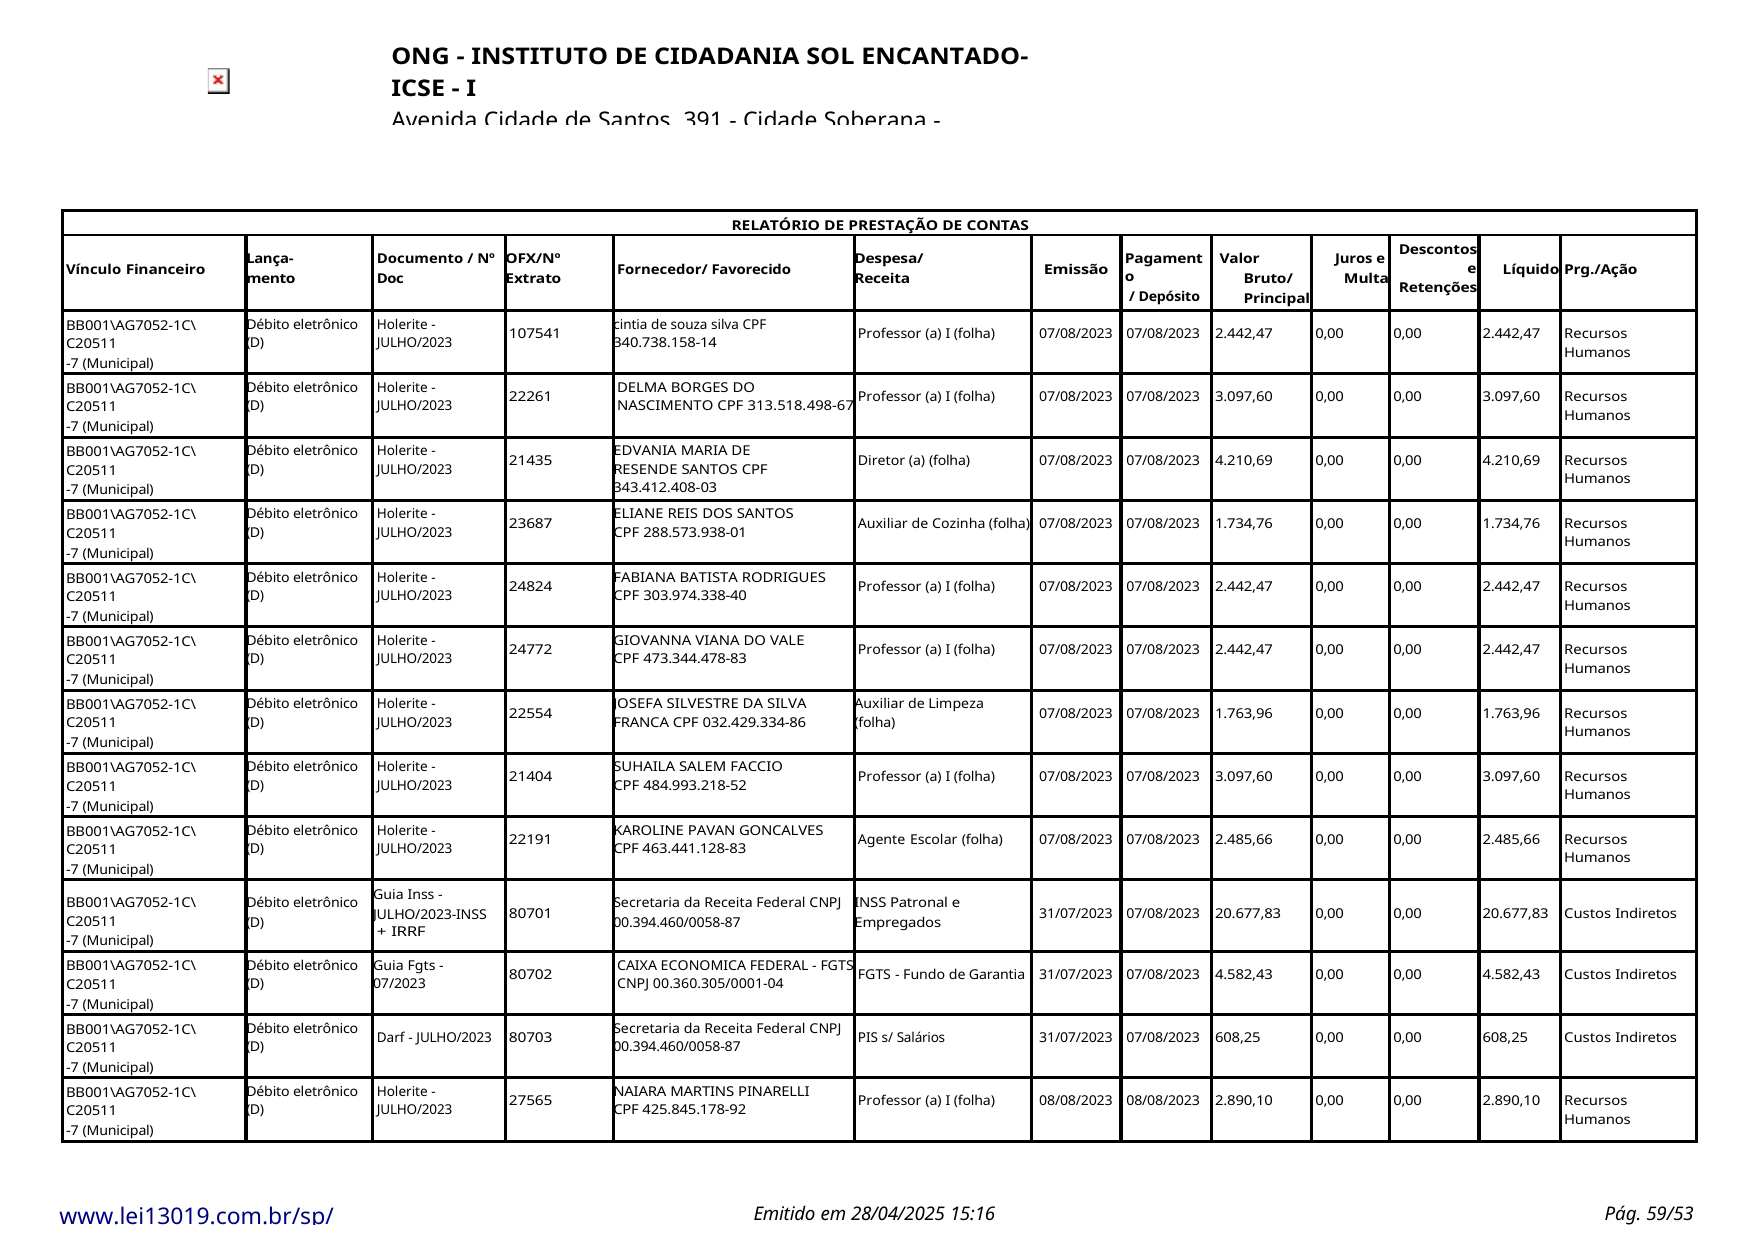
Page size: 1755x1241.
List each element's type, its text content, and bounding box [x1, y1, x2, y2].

table_cell 0,00 [1313, 953, 1388, 1013]
table_cell 20.677,83 [1481, 881, 1559, 950]
table_cell Fornecedor/ Favorecido [615, 236, 853, 309]
table_cell 07/08/2023 [1033, 375, 1119, 436]
table_cell 31/07/2023 [1033, 953, 1119, 1013]
table_cell Holerite - JULHO/2023 [374, 312, 504, 372]
table_cell 0,00 [1391, 375, 1477, 436]
table_cell 0,00 [1313, 565, 1388, 625]
table_cell ELIANE REIS DOS SANTOS CPF 288.573.938-01 [615, 502, 853, 562]
table_cell 21435 [507, 439, 612, 499]
table_cell 2.442,47 [1213, 312, 1310, 372]
table_cell Débito eletrônico (D) [248, 953, 371, 1013]
table_cell 4.210,69 [1213, 439, 1310, 499]
table_cell Vínculo Financeiro [64, 236, 244, 309]
table_cell Professor (a) I (folha) [856, 375, 1030, 436]
table_cell BB001\AG7052-1C\C20511 -7 (Municipal) [64, 502, 244, 562]
table_cell 07/08/2023 [1123, 375, 1210, 436]
table_cell 0,00 [1313, 439, 1388, 499]
table_cell Darf - JULHO/2023 [374, 1016, 504, 1076]
table_cell 2.485,66 [1481, 818, 1559, 878]
table_cell 2.485,66 [1213, 818, 1310, 878]
table_cell 31/07/2023 [1033, 1016, 1119, 1076]
table_cell Débito eletrônico (D) [248, 565, 371, 625]
table_cell 2.442,47 [1481, 628, 1559, 688]
table_cell 0,00 [1391, 502, 1477, 562]
table_cell 0,00 [1391, 818, 1477, 878]
table_cell 3.097,60 [1213, 375, 1310, 436]
table_cell Prg./Ação [1562, 236, 1695, 309]
table_cell INSS Patronal e Empregados [856, 881, 1030, 950]
table_cell BB001\AG7052-1C\C20511 -7 (Municipal) [64, 755, 244, 815]
table_cell 07/08/2023 [1033, 628, 1119, 688]
table_cell 2.442,47 [1213, 628, 1310, 688]
table_cell 0,00 [1391, 565, 1477, 625]
table_cell Secretaria da Receita Federal CNPJ 00.394.460/0058-87 [615, 881, 853, 950]
table_cell PIS s/ Salários [856, 1016, 1030, 1076]
table_cell 0,00 [1391, 881, 1477, 950]
table_cell 1.734,76 [1213, 502, 1310, 562]
table_cell Recursos Humanos [1562, 755, 1695, 815]
table_cell Professor (a) I (folha) [856, 312, 1030, 372]
table_cell 3.097,60 [1213, 755, 1310, 815]
table_cell Secretaria da Receita Federal CNPJ 00.394.460/0058-87 [615, 1016, 853, 1076]
table_cell Débito eletrônico (D) [248, 312, 371, 372]
table_cell 22554 [507, 692, 612, 752]
table_cell Recursos Humanos [1562, 692, 1695, 752]
table_cell 0,00 [1313, 312, 1388, 372]
table_cell BB001\AG7052-1C\C20511 -7 (Municipal) [64, 953, 244, 1013]
table_cell 07/08/2023 [1033, 502, 1119, 562]
table_cell 0,00 [1391, 1079, 1477, 1139]
table_cell Holerite - JULHO/2023 [374, 818, 504, 878]
table_cell Holerite - JULHO/2023 [374, 565, 504, 625]
table_cell Líquido [1481, 236, 1559, 309]
table_cell 2.890,10 [1213, 1079, 1310, 1139]
table_cell SUHAILA SALEM FACCIO CPF 484.993.218-52 [615, 755, 853, 815]
table_cell BB001\AG7052-1C\C20511 -7 (Municipal) [64, 692, 244, 752]
table_cell 07/08/2023 [1123, 692, 1210, 752]
table_cell 4.210,69 [1481, 439, 1559, 499]
table_cell Custos Indiretos [1562, 953, 1695, 1013]
table_cell 07/08/2023 [1123, 881, 1210, 950]
table_cell 3.097,60 [1481, 755, 1559, 815]
table_cell Agente Escolar (folha) [856, 818, 1030, 878]
table_cell Débito eletrônico (D) [248, 692, 371, 752]
table_cell FABIANA BATISTA RODRIGUES CPF 303.974.338-40 [615, 565, 853, 625]
table_cell cintia de souza silva CPF 340.738.158-14 [615, 312, 853, 372]
table_cell Custos Indiretos [1562, 881, 1695, 950]
table_cell 0,00 [1391, 312, 1477, 372]
table_cell 0,00 [1313, 818, 1388, 878]
table_cell Recursos Humanos [1562, 565, 1695, 625]
table_cell Juros e Multa [1313, 236, 1388, 309]
table_cell JOSEFA SILVESTRE DA SILVA FRANCA CPF 032.429.334-86 [615, 692, 853, 752]
table_cell Descontos e Retenções [1391, 236, 1477, 309]
table_cell Documento / Nº Doc [374, 236, 504, 309]
table_cell BB001\AG7052-1C\C20511 -7 (Municipal) [64, 881, 244, 950]
table_cell 07/08/2023 [1123, 565, 1210, 625]
table_cell Recursos Humanos [1562, 312, 1695, 372]
table_cell 1.763,96 [1213, 692, 1310, 752]
table_cell Valor Bruto/ Principal [1213, 236, 1310, 309]
table_cell Custos Indiretos [1562, 1016, 1695, 1076]
table_cell 07/08/2023 [1123, 755, 1210, 815]
table_cell KAROLINE PAVAN GONCALVES CPF 463.441.128-83 [615, 818, 853, 878]
table_cell 07/08/2023 [1033, 692, 1119, 752]
table_cell 07/08/2023 [1033, 439, 1119, 499]
table_cell Débito eletrônico (D) [248, 375, 371, 436]
table_cell EDVANIA MARIA DE RESENDE SANTOS CPF 343.412.408-03 [615, 439, 853, 499]
table_cell 31/07/2023 [1033, 881, 1119, 950]
table_cell Holerite - JULHO/2023 [374, 692, 504, 752]
table_cell 1.763,96 [1481, 692, 1559, 752]
table_cell BB001\AG7052-1C\C20511 -7 (Municipal) [64, 565, 244, 625]
table_cell 07/08/2023 [1123, 312, 1210, 372]
table_cell 07/08/2023 [1123, 1016, 1210, 1076]
table_cell BB001\AG7052-1C\C20511 -7 (Municipal) [64, 1079, 244, 1139]
table_cell 0,00 [1391, 439, 1477, 499]
table_cell Auxiliar de Cozinha (folha) [856, 502, 1030, 562]
table_cell BB001\AG7052-1C\C20511 -7 (Municipal) [64, 312, 244, 372]
table_cell Emissão [1033, 236, 1119, 309]
table_cell 08/08/2023 [1033, 1079, 1119, 1139]
table_cell Débito eletrônico (D) [248, 1079, 371, 1139]
table_cell Débito eletrônico (D) [248, 628, 371, 688]
table_cell Diretor (a) (folha) [856, 439, 1030, 499]
table_cell 80703 [507, 1016, 612, 1076]
table_cell 2.442,47 [1213, 565, 1310, 625]
table_cell Professor (a) I (folha) [856, 628, 1030, 688]
table_cell 0,00 [1313, 692, 1388, 752]
table_cell 22191 [507, 818, 612, 878]
table_cell 21404 [507, 755, 612, 815]
table_cell 24772 [507, 628, 612, 688]
table_cell 1.734,76 [1481, 502, 1559, 562]
table_cell Lança- mento [248, 236, 371, 309]
table_cell 0,00 [1313, 502, 1388, 562]
table_cell Débito eletrônico (D) [248, 881, 371, 950]
table_cell Professor (a) I (folha) [856, 755, 1030, 815]
table_cell 0,00 [1391, 1016, 1477, 1076]
table_cell Despesa/ Receita [856, 236, 1030, 309]
table_cell Recursos Humanos [1562, 375, 1695, 436]
table_cell Professor (a) I (folha) [856, 565, 1030, 625]
table_cell Holerite - JULHO/2023 [374, 755, 504, 815]
table_cell BB001\AG7052-1C\C20511 -7 (Municipal) [64, 439, 244, 499]
table_cell Holerite - JULHO/2023 [374, 502, 504, 562]
table_cell 07/08/2023 [1123, 439, 1210, 499]
table_cell 07/08/2023 [1033, 565, 1119, 625]
table_cell NAIARA MARTINS PINARELLI CPF 425.845.178-92 [615, 1079, 853, 1139]
table_cell Recursos Humanos [1562, 502, 1695, 562]
table_cell 0,00 [1391, 692, 1477, 752]
table_cell FGTS - Fundo de Garantia [856, 953, 1030, 1013]
table_cell DELMA BORGES DO NASCIMENTO CPF 313.518.498-67 [615, 375, 853, 436]
table_cell 23687 [507, 502, 612, 562]
table_cell 2.890,10 [1481, 1079, 1559, 1139]
table_cell 07/08/2023 [1033, 818, 1119, 878]
table_cell Recursos Humanos [1562, 439, 1695, 499]
table_cell BB001\AG7052-1C\C20511 -7 (Municipal) [64, 375, 244, 436]
table_cell BB001\AG7052-1C\C20511 -7 (Municipal) [64, 818, 244, 878]
table_cell Guia Inss - JULHO/2023-INSS + IRRF [374, 881, 504, 950]
table_cell 07/08/2023 [1123, 502, 1210, 562]
table_cell 07/08/2023 [1123, 628, 1210, 688]
table_cell Débito eletrônico (D) [248, 818, 371, 878]
table_cell 22261 [507, 375, 612, 436]
table_cell 07/08/2023 [1123, 953, 1210, 1013]
table_cell 0,00 [1313, 375, 1388, 436]
table_cell CAIXA ECONOMICA FEDERAL - FGTS CNPJ 00.360.305/0001-04 [615, 953, 853, 1013]
table_cell 3.097,60 [1481, 375, 1559, 436]
table_header RELATÓRIO DE PRESTAÇÃO DE CONTAS [64, 212, 1695, 234]
table_cell 07/08/2023 [1033, 312, 1119, 372]
table_cell 80702 [507, 953, 612, 1013]
table_cell 0,00 [1391, 755, 1477, 815]
table_cell GIOVANNA VIANA DO VALE CPF 473.344.478-83 [615, 628, 853, 688]
table_cell Débito eletrônico (D) [248, 1016, 371, 1076]
table_cell Débito eletrônico (D) [248, 439, 371, 499]
table_cell Holerite - JULHO/2023 [374, 1079, 504, 1139]
table_cell 2.442,47 [1481, 565, 1559, 625]
table_cell Recursos Humanos [1562, 1079, 1695, 1139]
table_cell 0,00 [1391, 953, 1477, 1013]
table_cell 608,25 [1481, 1016, 1559, 1076]
table_cell 0,00 [1391, 628, 1477, 688]
table_cell Holerite - JULHO/2023 [374, 375, 504, 436]
table_cell Holerite - JULHO/2023 [374, 439, 504, 499]
table_cell 4.582,43 [1481, 953, 1559, 1013]
table_cell 08/08/2023 [1123, 1079, 1210, 1139]
table_cell 80701 [507, 881, 612, 950]
table_cell 608,25 [1213, 1016, 1310, 1076]
table_cell 20.677,83 [1213, 881, 1310, 950]
table_cell 2.442,47 [1481, 312, 1559, 372]
table_cell Guia Fgts - 07/2023 [374, 953, 504, 1013]
table_cell 0,00 [1313, 881, 1388, 950]
table_cell 0,00 [1313, 1016, 1388, 1076]
table_cell BB001\AG7052-1C\C20511 -7 (Municipal) [64, 628, 244, 688]
table_cell OFX/Nº Extrato [507, 236, 612, 309]
table_cell BB001\AG7052-1C\C20511 -7 (Municipal) [64, 1016, 244, 1076]
table_cell 27565 [507, 1079, 612, 1139]
table_cell 0,00 [1313, 1079, 1388, 1139]
table_cell 0,00 [1313, 628, 1388, 688]
table_cell 0,00 [1313, 755, 1388, 815]
table_cell Débito eletrônico (D) [248, 502, 371, 562]
table_cell Holerite - JULHO/2023 [374, 628, 504, 688]
table_cell Recursos Humanos [1562, 628, 1695, 688]
table_cell Recursos Humanos [1562, 818, 1695, 878]
table_cell Auxiliar de Limpeza (folha) [856, 692, 1030, 752]
table_cell 07/08/2023 [1123, 818, 1210, 878]
table_cell Professor (a) I (folha) [856, 1079, 1030, 1139]
table_cell 107541 [507, 312, 612, 372]
table_cell 4.582,43 [1213, 953, 1310, 1013]
table_cell 24824 [507, 565, 612, 625]
table_cell 07/08/2023 [1033, 755, 1119, 815]
table_cell Débito eletrônico (D) [248, 755, 371, 815]
table_cell Pagamento / Depósito [1123, 236, 1210, 309]
